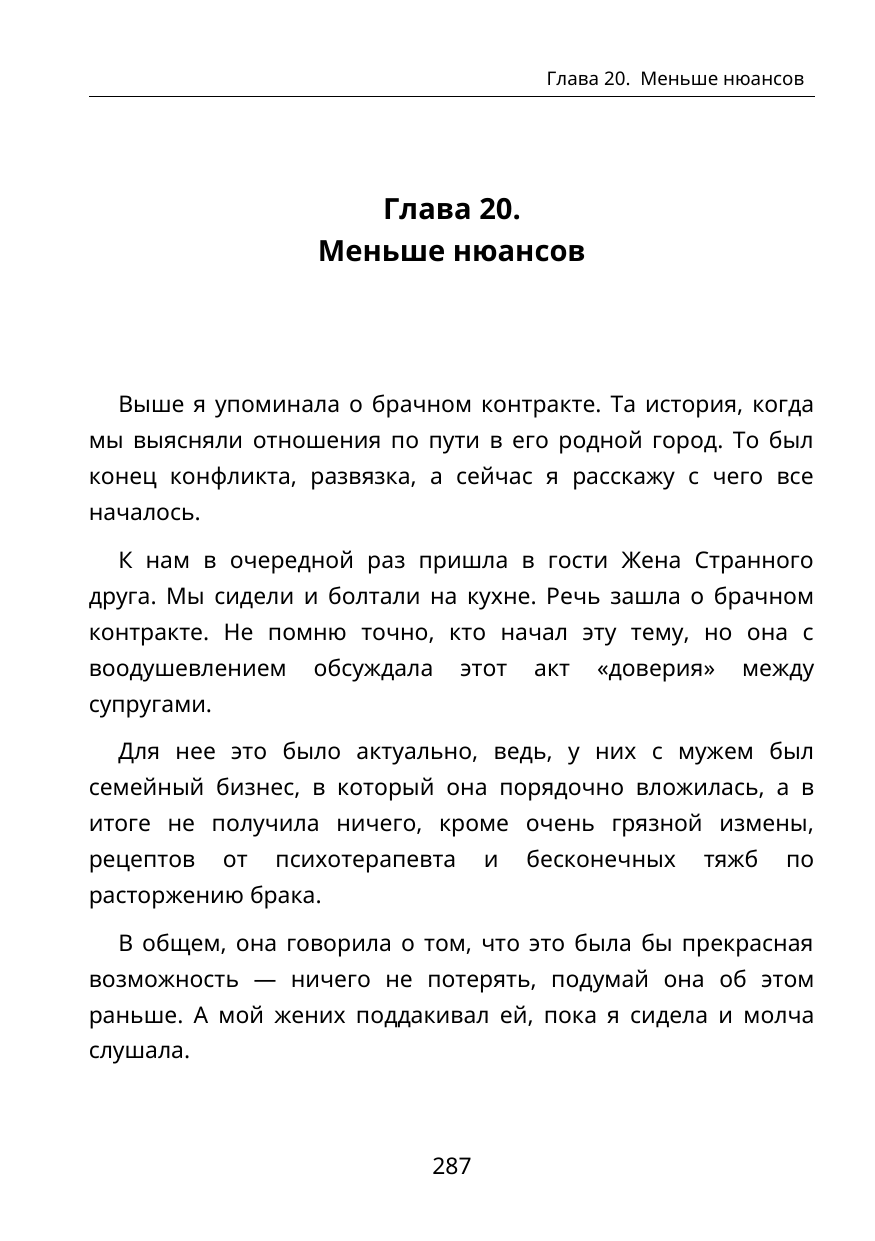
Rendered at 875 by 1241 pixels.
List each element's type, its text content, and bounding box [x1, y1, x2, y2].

text В общем, она говорила о том, что это была бы прекрасная возможность — ничего не потерять, подумай она об этом раньше. А мой жених поддакивал ей, пока я сидела и молча слушала. [88, 927, 815, 1066]
subtitle Глава 20. Меньше нюансов [88, 185, 815, 270]
text К нам в очередной раз пришла в гости Жена Странного друга. Мы сидели и болтали на кухне. Речь зашла о брачном контракте. Не помню точно, кто начал эту тему, но она с воодушевлением обсуждала этот акт «доверия» между супругами. [88, 544, 815, 719]
text Выше я упоминала о брачном контракте. Та история, когда мы выясняли отношения по пути в его родной город. То был конец конфликта, развязка, а сейчас я расскажу с чего все началось. [88, 388, 815, 527]
text Для нее это было актуально, ведь, у них с мужем был семейный бизнес, в который она порядочно вложилась, а в итоге не получила ничего, кроме очень грязной измены, рецептов от психотерапевта и бесконечных тяжб по расторжению брака. [88, 735, 815, 910]
